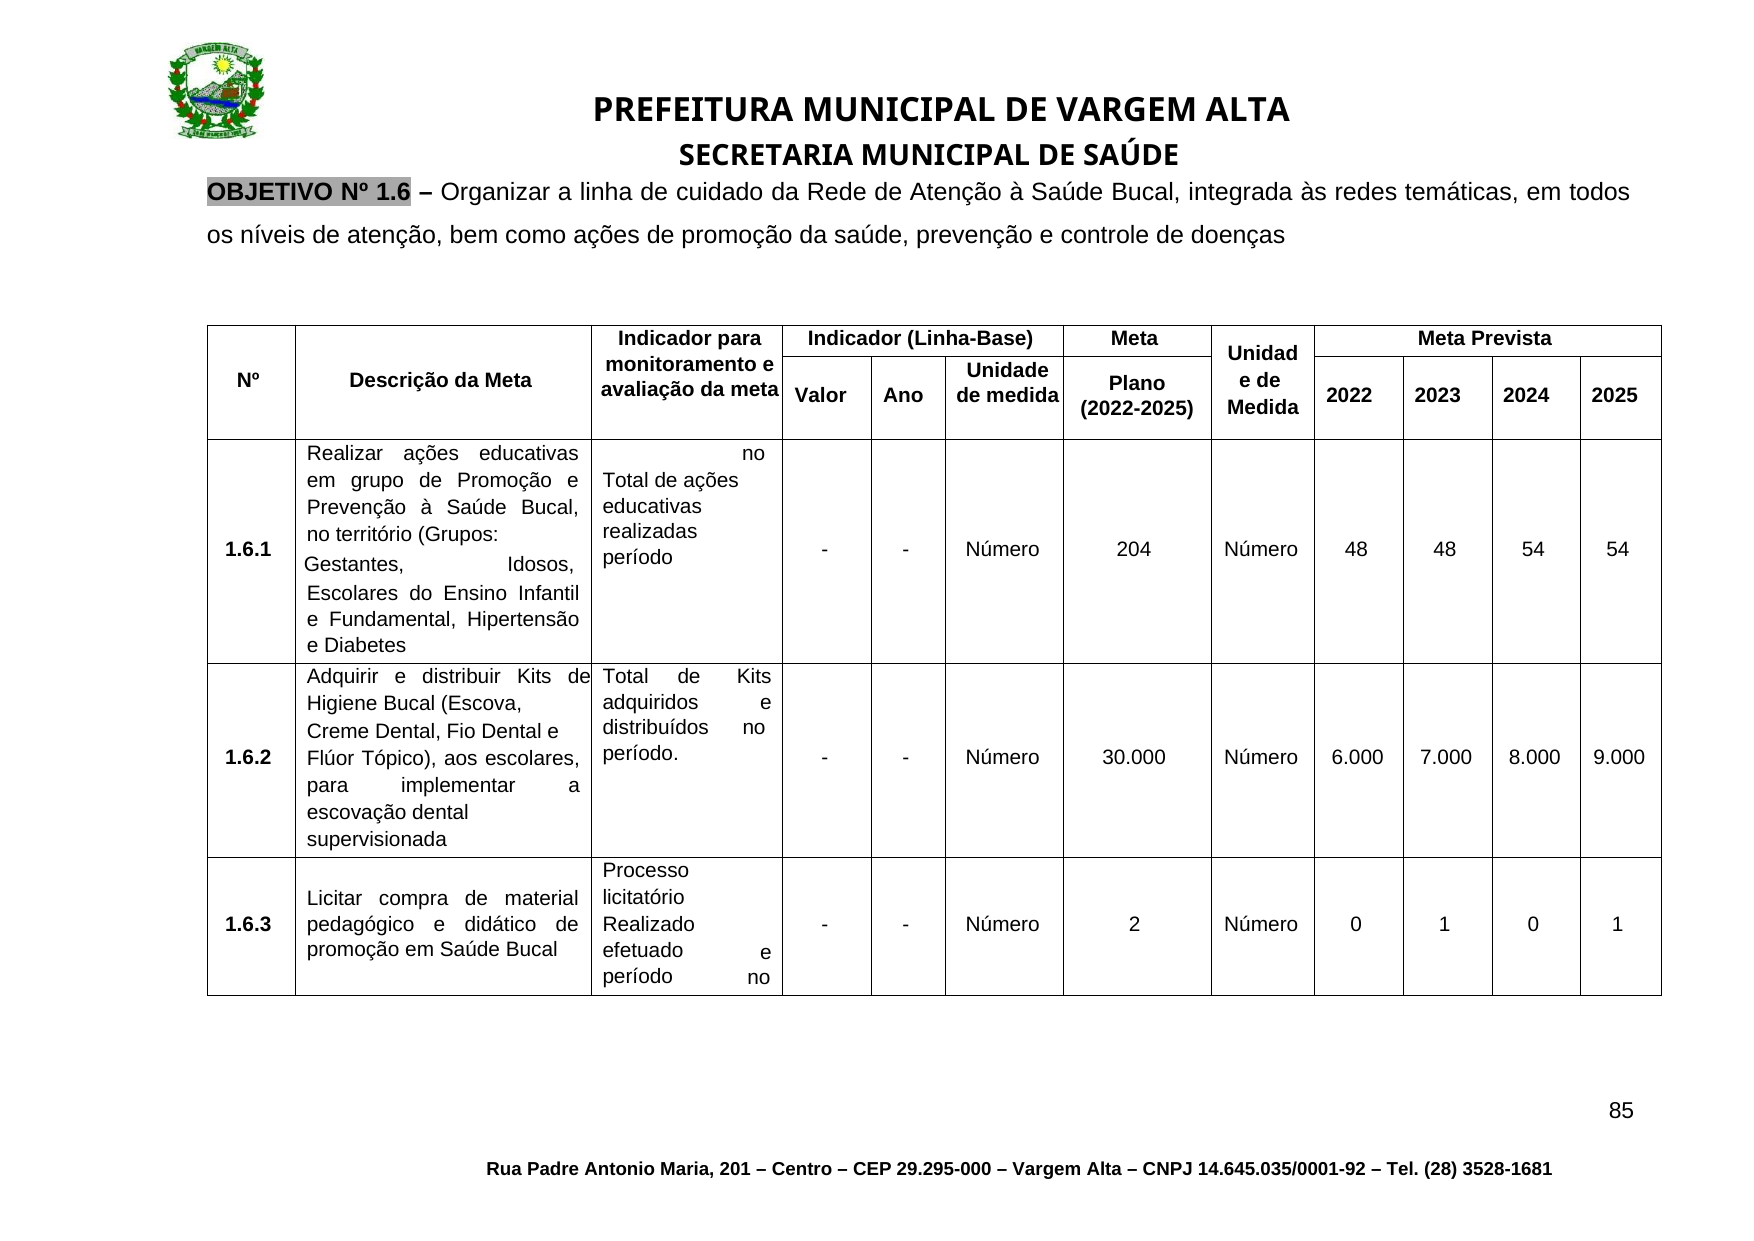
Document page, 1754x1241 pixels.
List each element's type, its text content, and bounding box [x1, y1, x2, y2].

table_cell - [783, 664, 871, 857]
table_cell 48 [1404, 440, 1492, 662]
table_header Meta Prevista [1315, 326, 1661, 356]
table_cell Plano (2022-2025) [1064, 357, 1211, 439]
table_cell - [783, 858, 871, 995]
table_cell 30.000 [1064, 664, 1211, 857]
table_cell - [872, 858, 945, 995]
table_cell 2023 [1404, 357, 1492, 439]
table_cell 7.000 [1404, 664, 1492, 857]
table_cell Kits e no [728, 664, 782, 857]
table_cell - [872, 664, 945, 857]
table_cell - [872, 440, 945, 662]
table_cell Número [946, 858, 1063, 995]
table_header Descrição da Meta [296, 326, 591, 439]
table_cell Número [1212, 858, 1314, 995]
table_header Indicador para monitoramento e avaliação da meta [592, 326, 782, 439]
table_cell no [728, 440, 782, 662]
table_cell 54 [1581, 440, 1661, 662]
table_cell Ano [872, 357, 945, 439]
table_cell Licitar compra de material pedagógico e didático de promoção em Saúde Bucal [296, 858, 591, 995]
table_cell 8.000 [1493, 664, 1580, 857]
text OBJETIVO Nº 1.6 – Organizar a linha de cuidado da Rede de Atenção à Saúde Bucal, integrada às redes temáticas, em todos os níveis de atenção, bem como ações de promoção da saúde, prevenção e controle de doenças [207, 177, 1633, 248]
table_cell 2024 [1493, 357, 1580, 439]
table_header Indicador (Linha-Base) [783, 326, 1063, 356]
table_cell - [783, 440, 871, 662]
table_cell Número [1212, 664, 1314, 857]
table_cell 1.6.2 [208, 664, 295, 857]
table_cell 6.000 [1315, 664, 1403, 857]
table_cell Realizar ações educativas em grupo de Promoção e Prevenção à Saúde Bucal, no território (Grupos: Gestantes, Idosos, Escolares do Ensino Infantil e Fundamental, Hipertensão e Diabetes [296, 440, 591, 662]
table_cell 2 [1064, 858, 1211, 995]
table_cell Processo licitatório Realizado efetuado período [592, 858, 727, 995]
table_cell Unidade de medida [946, 357, 1063, 439]
table_cell Total de ações educativas realizadas período [592, 440, 727, 662]
table_cell 54 [1493, 440, 1580, 662]
table_cell 1 [1581, 858, 1661, 995]
table_cell Total de adquiridos distribuídos período. [592, 664, 727, 857]
table_cell e no [728, 858, 782, 995]
table_cell 9.000 [1581, 664, 1661, 857]
table_cell Número [1212, 440, 1314, 662]
table_cell 204 [1064, 440, 1211, 662]
table_cell 1 [1404, 858, 1492, 995]
table_cell Valor [783, 357, 871, 439]
table_header Unidad e de Medida [1212, 326, 1314, 439]
table_cell 2022 [1315, 357, 1403, 439]
table_cell Número [946, 664, 1063, 857]
table_cell Número [946, 440, 1063, 662]
table_cell 48 [1315, 440, 1403, 662]
table_header Nº [208, 326, 295, 439]
table_cell 0 [1315, 858, 1403, 995]
table_cell 0 [1493, 858, 1580, 995]
table_header Meta [1064, 326, 1211, 356]
table_cell 2025 [1581, 357, 1661, 439]
table_cell 1.6.1 [208, 440, 295, 662]
table_cell 1.6.3 [208, 858, 295, 995]
table_cell Adquirir e distribuir Kits de Higiene Bucal (Escova, Creme Dental, Fio Dental e Flúor Tópico), aos escolares, para implementar a escovação dental supervisionada [296, 664, 591, 857]
